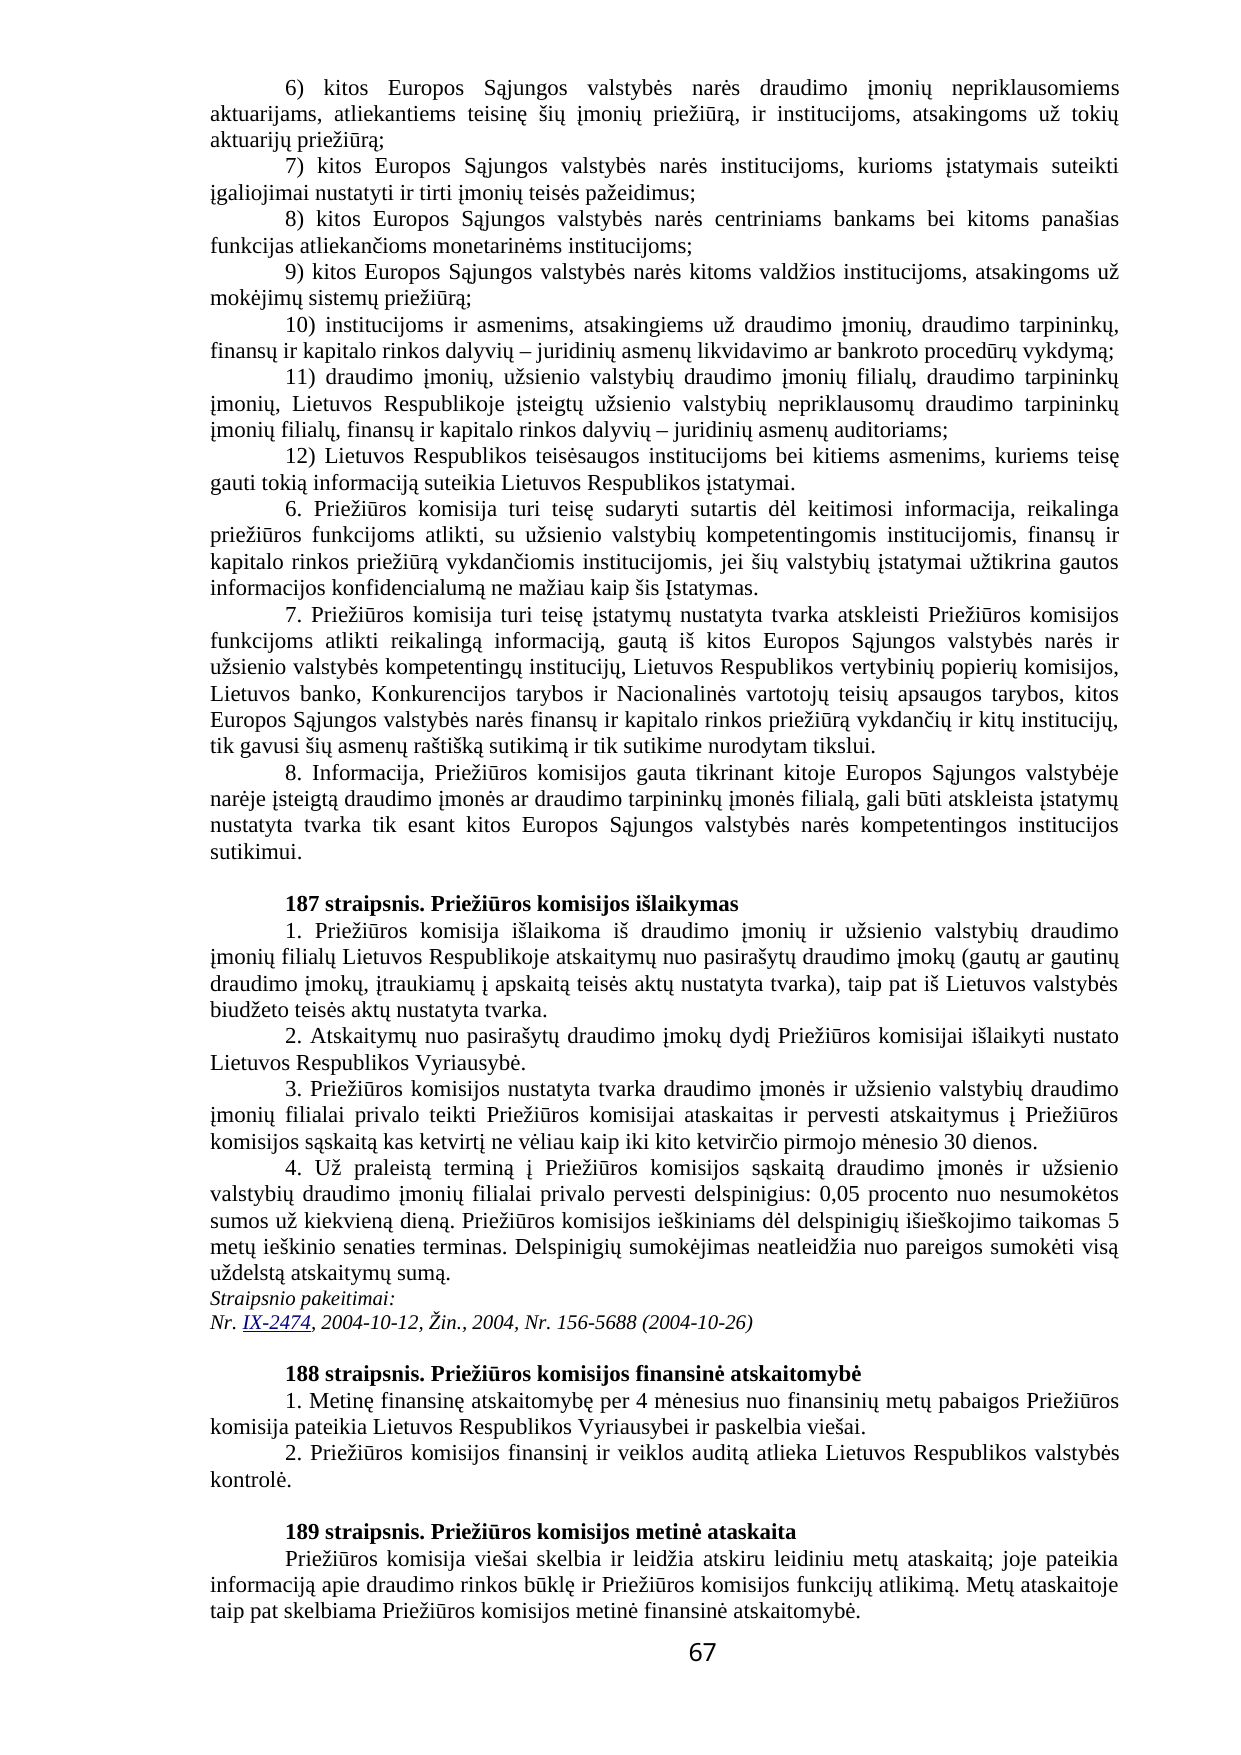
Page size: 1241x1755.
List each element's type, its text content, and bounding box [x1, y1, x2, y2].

text 7. Priežiūros komisija turi teisę įstatymų nustatyta tvarka atskleisti Priežiūros komisijos funkcijoms atlikti reikalingą informaciją, gautą iš kitos Europos Sąjungos valstybės narės ir užsienio valstybės kompetentingų institucijų, Lietuvos Respublikos vertybinių popierių komisijos, Lietuvos banko, Konkurencijos tarybos ir Nacionalinės vartotojų teisių apsaugos tarybos, kitos Europos Sąjungos valstybės narės finansų ir kapitalo rinkos priežiūrą vykdančių ir kitų institucijų, tik gavusi šių asmenų raštišką sutikimą ir tik sutikime nurodytam tikslui. [210, 601, 1120, 759]
text Nr. IX-2474, 2004-10-12, Žin., 2004, Nr. 156-5688 (2004-10-26) [210, 1310, 1120, 1334]
text 6) kitos Europos Sąjungos valstybės narės draudimo įmonių nepriklausomiems aktuarijams, atliekantiems teisinę šių įmonių priežiūrą, ir institucijoms, atsakingoms už tokių aktuarijų priežiūrą; [210, 73, 1120, 153]
subtitle 187 straipsnis. Priežiūros komisijos išlaikymas [210, 891, 1120, 917]
text 7) kitos Europos Sąjungos valstybės narės institucijoms, kurioms įstatymais suteikti įgaliojimai nustatyti ir tirti įmonių teisės pažeidimus; [210, 153, 1120, 205]
text 6. Priežiūros komisija turi teisę sudaryti sutartis dėl keitimosi informacija, reikalinga priežiūros funkcijoms atlikti, su užsienio valstybių kompetentingomis institucijomis, finansų ir kapitalo rinkos priežiūrą vykdančiomis institucijomis, jei šių valstybių įstatymai užtikrina gautos informacijos konfidencialumą ne mažiau kaip šis Įstatymas. [210, 495, 1120, 601]
text 8. Informacija, Priežiūros komisijos gauta tikrinant kitoje Europos Sąjungos valstybėje narėje įsteigtą draudimo įmonės ar draudimo tarpininkų įmonės filialą, gali būti atskleista įstatymų nustatyta tvarka tik esant kitos Europos Sąjungos valstybės narės kompetentingos institucijos sutikimui. [210, 759, 1120, 864]
text 189 straipsnis. Priežiūros komisijos metinė ataskaita [210, 1518, 1120, 1545]
text 10) institucijoms ir asmenims, atsakingiems už draudimo įmonių, draudimo tarpininkų, finansų ir kapitalo rinkos dalyvių – juridinių asmenų likvidavimo ar bankroto procedūrų vykdymą; [210, 311, 1120, 363]
text 2. Priežiūros komisijos finansinį ir veiklos auditą atlieka Lietuvos Respublikos valstybės kontrolė. [210, 1439, 1120, 1492]
text 2. Atskaitymų nuo pasirašytų draudimo įmokų dydį Priežiūros komisijai išlaikyti nustato Lietuvos Respublikos Vyriausybė. [210, 1022, 1120, 1075]
text Straipsnio pakeitimai: [210, 1286, 1120, 1310]
text 1. Metinę finansinę atskaitomybę per 4 mėnesius nuo finansinių metų pabaigos Priežiūros komisija pateikia Lietuvos Respublikos Vyriausybei ir paskelbia viešai. [210, 1387, 1120, 1439]
text 1. Priežiūros komisija išlaikoma iš draudimo įmonių ir užsienio valstybių draudimo įmonių filialų Lietuvos Respublikoje atskaitymų nuo pasirašytų draudimo įmokų (gautų ar gautinų draudimo įmokų, įtraukiamų į apskaitą teisės aktų nustatyta tvarka), taip pat iš Lietuvos valstybės biudžeto teisės aktų nustatyta tvarka. [210, 917, 1120, 1022]
text Priežiūros komisija viešai skelbia ir leidžia atskiru leidiniu metų ataskaitą; joje pateikia informaciją apie draudimo rinkos būklę ir Priežiūros komisijos funkcijų atlikimą. Metų ataskaitoje taip pat skelbiama Priežiūros komisijos metinė finansinė atskaitomybė. [210, 1545, 1120, 1624]
text 8) kitos Europos Sąjungos valstybės narės centriniams bankams bei kitoms panašias funkcijas atliekančioms monetarinėms institucijoms; [210, 205, 1120, 258]
text 4. Už praleistą terminą į Priežiūros komisijos sąskaitą draudimo įmonės ir užsienio valstybių draudimo įmonių filialai privalo pervesti delspinigius: 0,05 procento nuo nesumokėtos sumos už kiekvieną dieną. Priežiūros komisijos ieškiniams dėl delspinigių išieškojimo taikomas 5 metų ieškinio senaties terminas. Delspinigių sumokėjimas neatleidžia nuo pareigos sumokėti visą uždelstą atskaitymų sumą. [210, 1154, 1120, 1286]
text 9) kitos Europos Sąjungos valstybės narės kitoms valdžios institucijoms, atsakingoms už mokėjimų sistemų priežiūrą; [210, 258, 1120, 311]
text 3. Priežiūros komisijos nustatyta tvarka draudimo įmonės ir užsienio valstybių draudimo įmonių filialai privalo teikti Priežiūros komisijai ataskaitas ir pervesti atskaitymus į Priežiūros komisijos sąskaitą kas ketvirtį ne vėliau kaip iki kito ketvirčio pirmojo mėnesio 30 dienos. [210, 1075, 1120, 1154]
text 12) Lietuvos Respublikos teisėsaugos institucijoms bei kitiems asmenims, kuriems teisę gauti tokią informaciją suteikia Lietuvos Respublikos įstatymai. [210, 442, 1120, 495]
text 11) draudimo įmonių, užsienio valstybių draudimo įmonių filialų, draudimo tarpininkų įmonių, Lietuvos Respublikoje įsteigtų užsienio valstybių nepriklausomų draudimo tarpininkų įmonių filialų, finansų ir kapitalo rinkos dalyvių – juridinių asmenų auditoriams; [210, 363, 1120, 442]
text 188 straipsnis. Priežiūros komisijos finansinė atskaitomybė [210, 1360, 1120, 1387]
